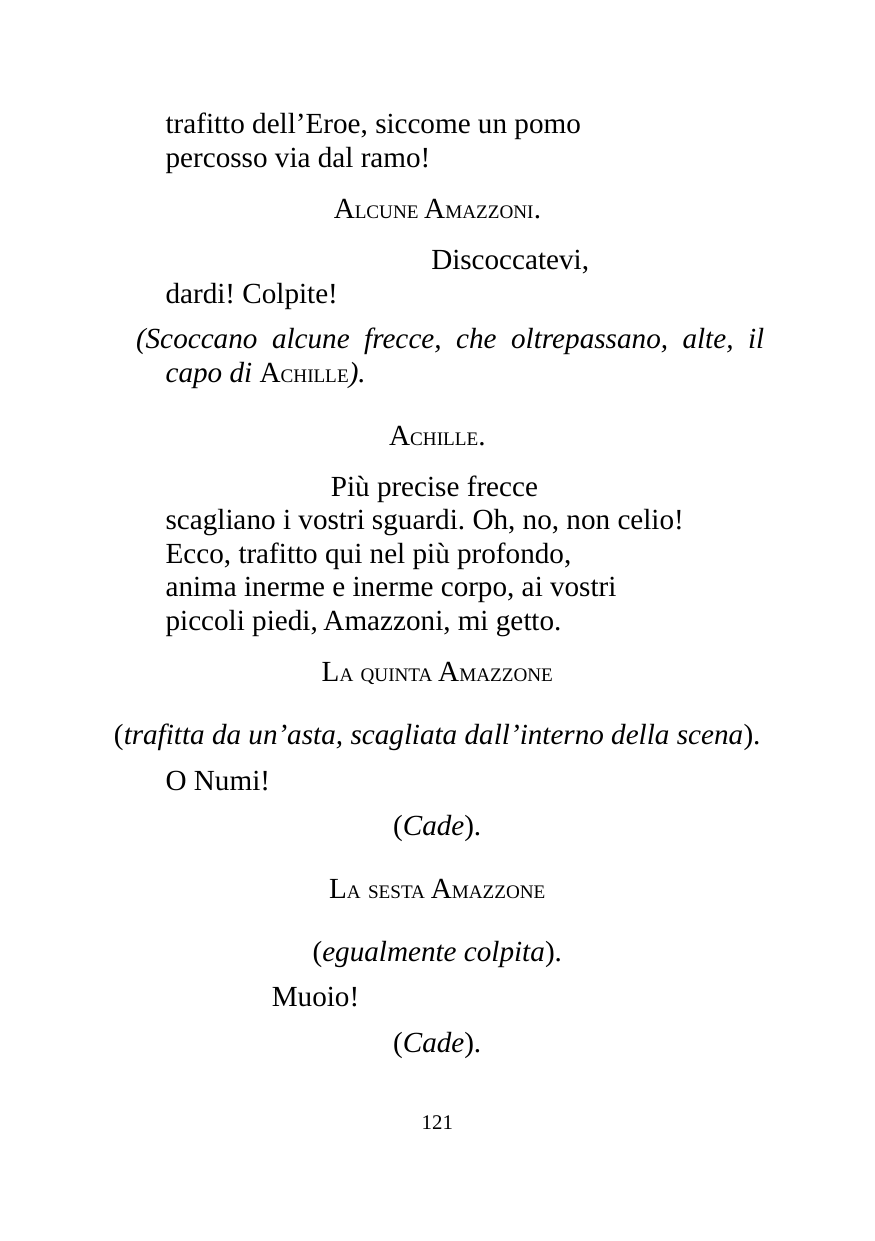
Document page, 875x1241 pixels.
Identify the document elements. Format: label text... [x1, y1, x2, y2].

text (Cade). [106, 808, 768, 842]
text (Scoccano alcune frecce, che oltrepassano, alte, il capo di Achille). [136, 321, 768, 388]
text Muoio! [165, 979, 768, 1013]
text La sesta Amazzone [106, 871, 768, 904]
text (Cade). [106, 1025, 768, 1058]
text Discoccatevi, dardi! Colpite! [165, 242, 768, 309]
text trafitto dell’Eroe, siccome un pomo percosso via dal ramo! [165, 106, 768, 173]
text La quinta Amazzone [106, 654, 768, 688]
text O Numi! [165, 763, 768, 796]
text (egualmente colpita). [106, 934, 768, 968]
text Alcune Amazzoni. [106, 191, 768, 224]
text Più precise frecce scagliano i vostri sguardi. Oh, no, non celio! Ecco, trafitto qui nel più profondo, anima inerme e inerme corpo, ai vostri piccoli piedi, Amazzoni, mi getto. [165, 469, 768, 637]
text (trafitta da un’asta, scagliata dall’interno della scena). [106, 717, 768, 751]
text Achille. [106, 418, 768, 451]
